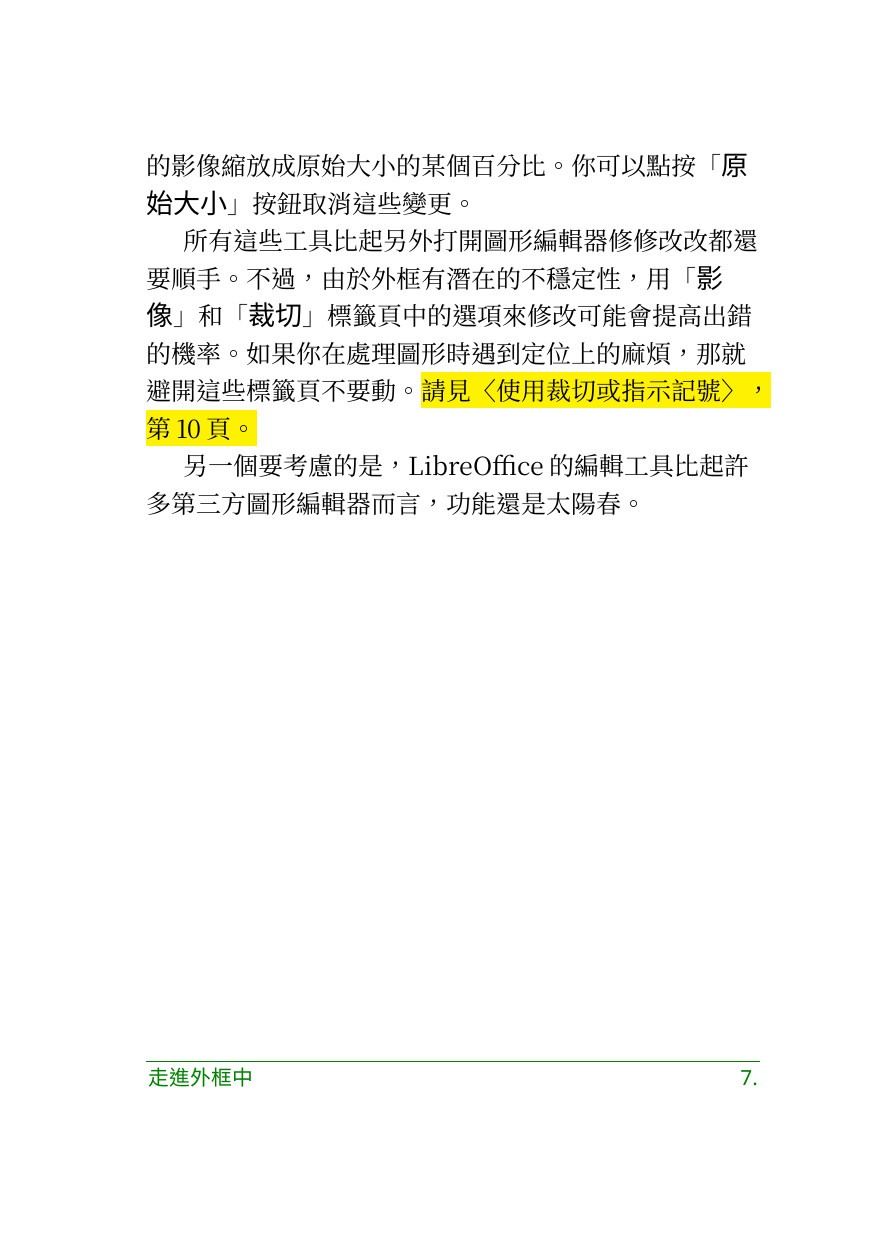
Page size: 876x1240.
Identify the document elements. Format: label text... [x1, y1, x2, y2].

text 的影像縮放成原始大小的某個百分比。你可以點按「原始大小」按鈕取消這些變更。 [146, 146, 760, 221]
text 所有這些工具比起另外打開圖形編輯器修修改改都還要順手。不過，由於外框有潛在的不穩定性，用「影像」和「裁切」標籤頁中的選項來修改可能會提高出錯的機率。如果你在處理圖形時遇到定位上的麻煩，那就避開這些標籤頁不要動。請見〈使用裁切或指示記號〉，第10頁。 [146, 221, 760, 446]
text 另一個要考慮的是，LibreOffice的編輯工具比起許多第三方圖形編輯器而言，功能還是太陽春。 [146, 446, 760, 521]
